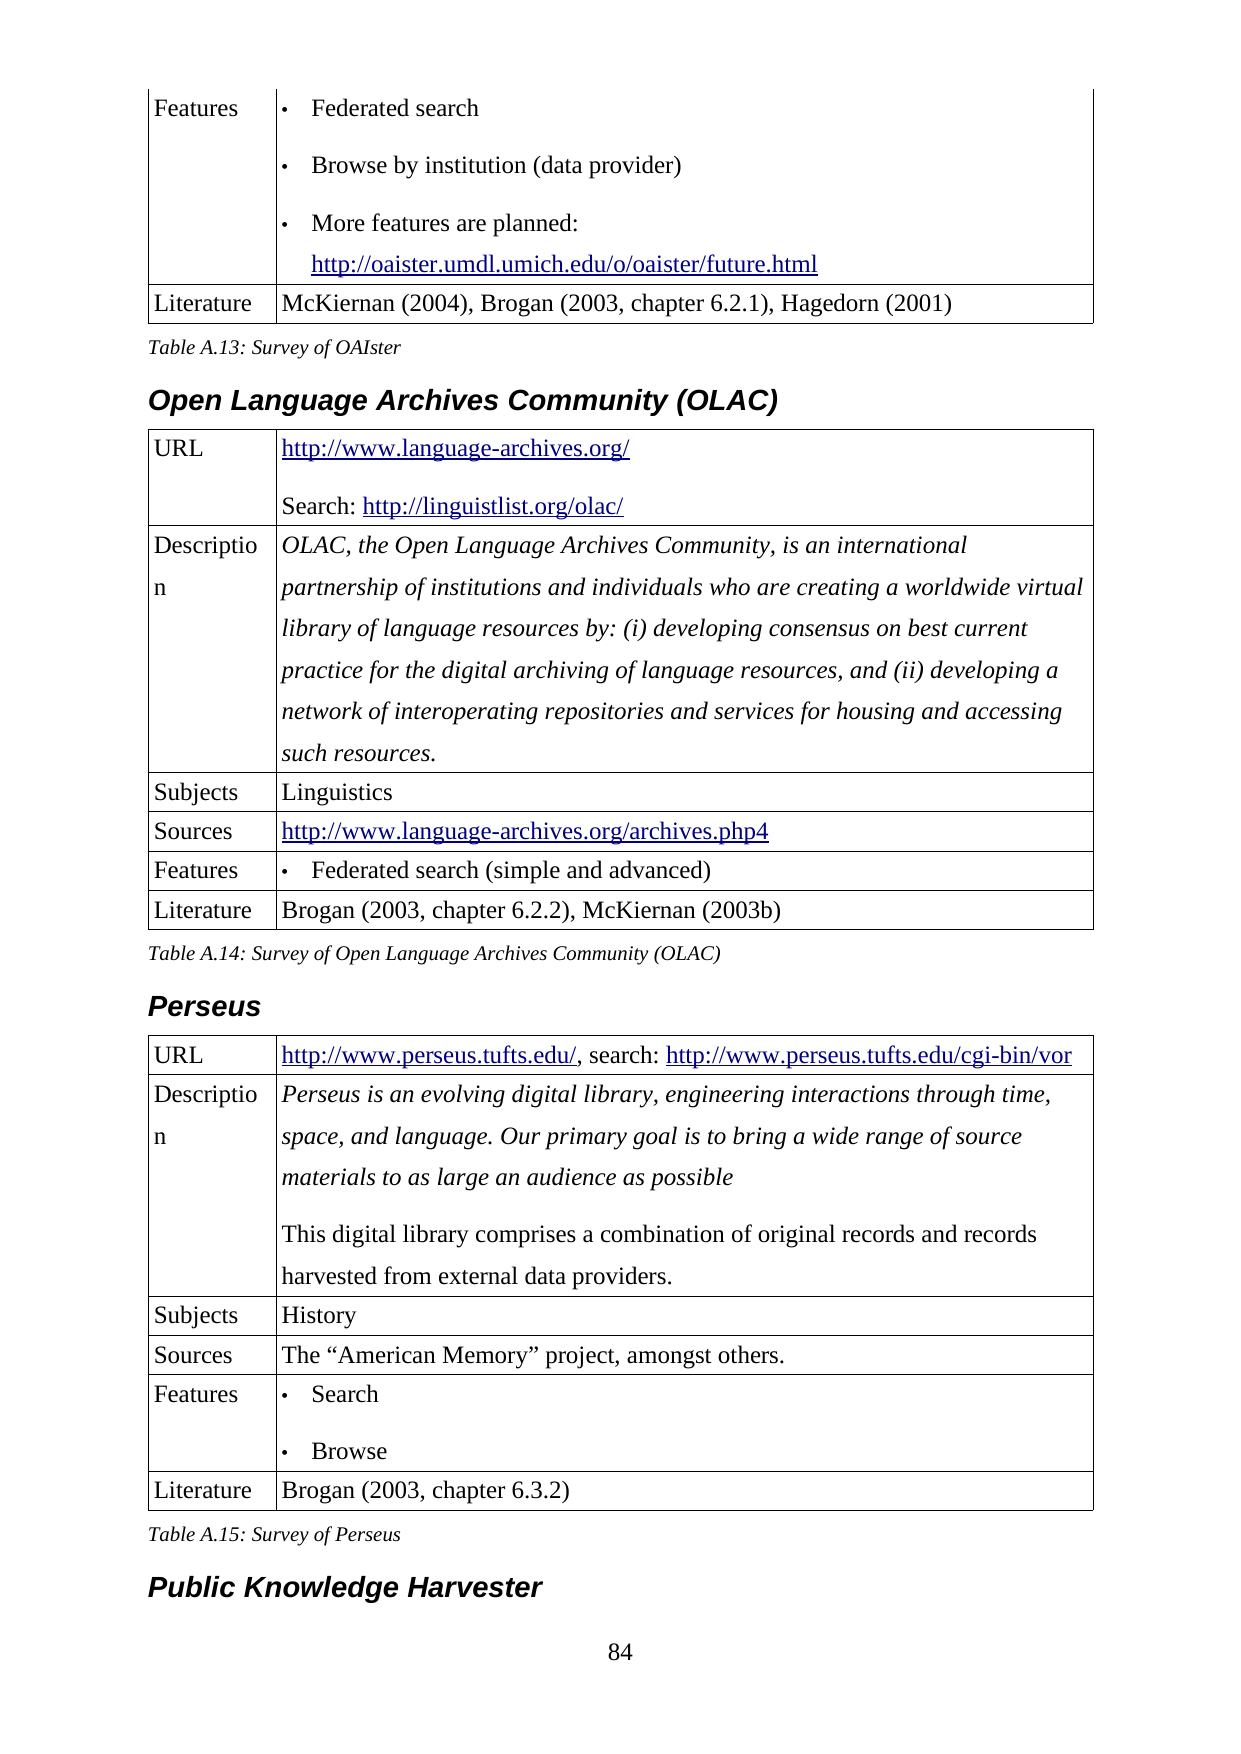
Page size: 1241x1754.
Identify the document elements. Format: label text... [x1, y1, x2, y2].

table_cell Subjects [149, 1297, 276, 1335]
table_cell Description [149, 526, 276, 772]
table_cell Brogan (2003, chapter 6.2.2), McKiernan (2003b) [277, 891, 1093, 929]
table_cell Features [149, 89, 276, 284]
table_cell Description [149, 1075, 276, 1296]
table_cell Sources [149, 812, 276, 851]
subtitle Public Knowledge Harvester [148, 1571, 1093, 1603]
table_cell Federated search (simple and advanced) [277, 852, 1093, 890]
text Table A.13: Survey of OAIster [148, 336, 1093, 358]
subtitle Open Language Archives Community (OLAC) [148, 383, 1093, 416]
table_cell The “American Memory” project, amongst others. [277, 1336, 1093, 1374]
table_cell Literature [149, 1472, 276, 1510]
table_cell Sources [149, 1336, 276, 1374]
table_cell Literature [149, 891, 276, 929]
text Table A.15: Survey of Perseus [148, 1522, 1093, 1546]
table_cell McKiernan (2004), Brogan (2003, chapter 6.2.1), Hagedorn (2001) [277, 285, 1093, 323]
table_cell http://www.language-archives.org/archives.php4 [277, 812, 1093, 851]
table_cell Subjects [149, 773, 276, 811]
table_cell Brogan (2003, chapter 6.3.2) [277, 1472, 1093, 1510]
table_cell History [277, 1297, 1093, 1335]
table_header http://www.perseus.tufts.edu/, search: http://www.perseus.tufts.edu/cgi-bin/vor [277, 1036, 1093, 1074]
table_header URL [149, 1036, 276, 1074]
table_cell Features [149, 852, 276, 890]
table_cell Perseus is an evolving digital library, engineering interactions through time, space, and language. Our primary goal is to bring a wide range of source materials to as large an audience as possible This digital library comprises a combination of original records and records harvested from external data providers. [277, 1075, 1093, 1296]
table_header http://www.language-archives.org/ Search: http://linguistlist.org/olac/ [277, 430, 1093, 525]
text Table A.14: Survey of Open Language Archives Community (OLAC) [148, 942, 1093, 965]
table_cell OLAC, the Open Language Archives Community, is an international partnership of institutions and individuals who are creating a worldwide virtual library of language resources by: (i) developing consensus on best current practice for the digital archiving of language resources, and (ii) developing a network of interoperating repositories and services for housing and accessing such resources. [277, 526, 1093, 772]
subtitle Perseus [148, 990, 1093, 1023]
table_header URL [149, 430, 276, 525]
table_cell Linguistics [277, 773, 1093, 811]
table_cell Search Browse [277, 1375, 1093, 1471]
table_cell Literature [149, 285, 276, 323]
table_cell Features [149, 1375, 276, 1471]
table_cell Federated search Browse by institution (data provider) More features are planned: http://oaister.umdl.umich.edu/o/oaister/future.html [277, 89, 1093, 284]
